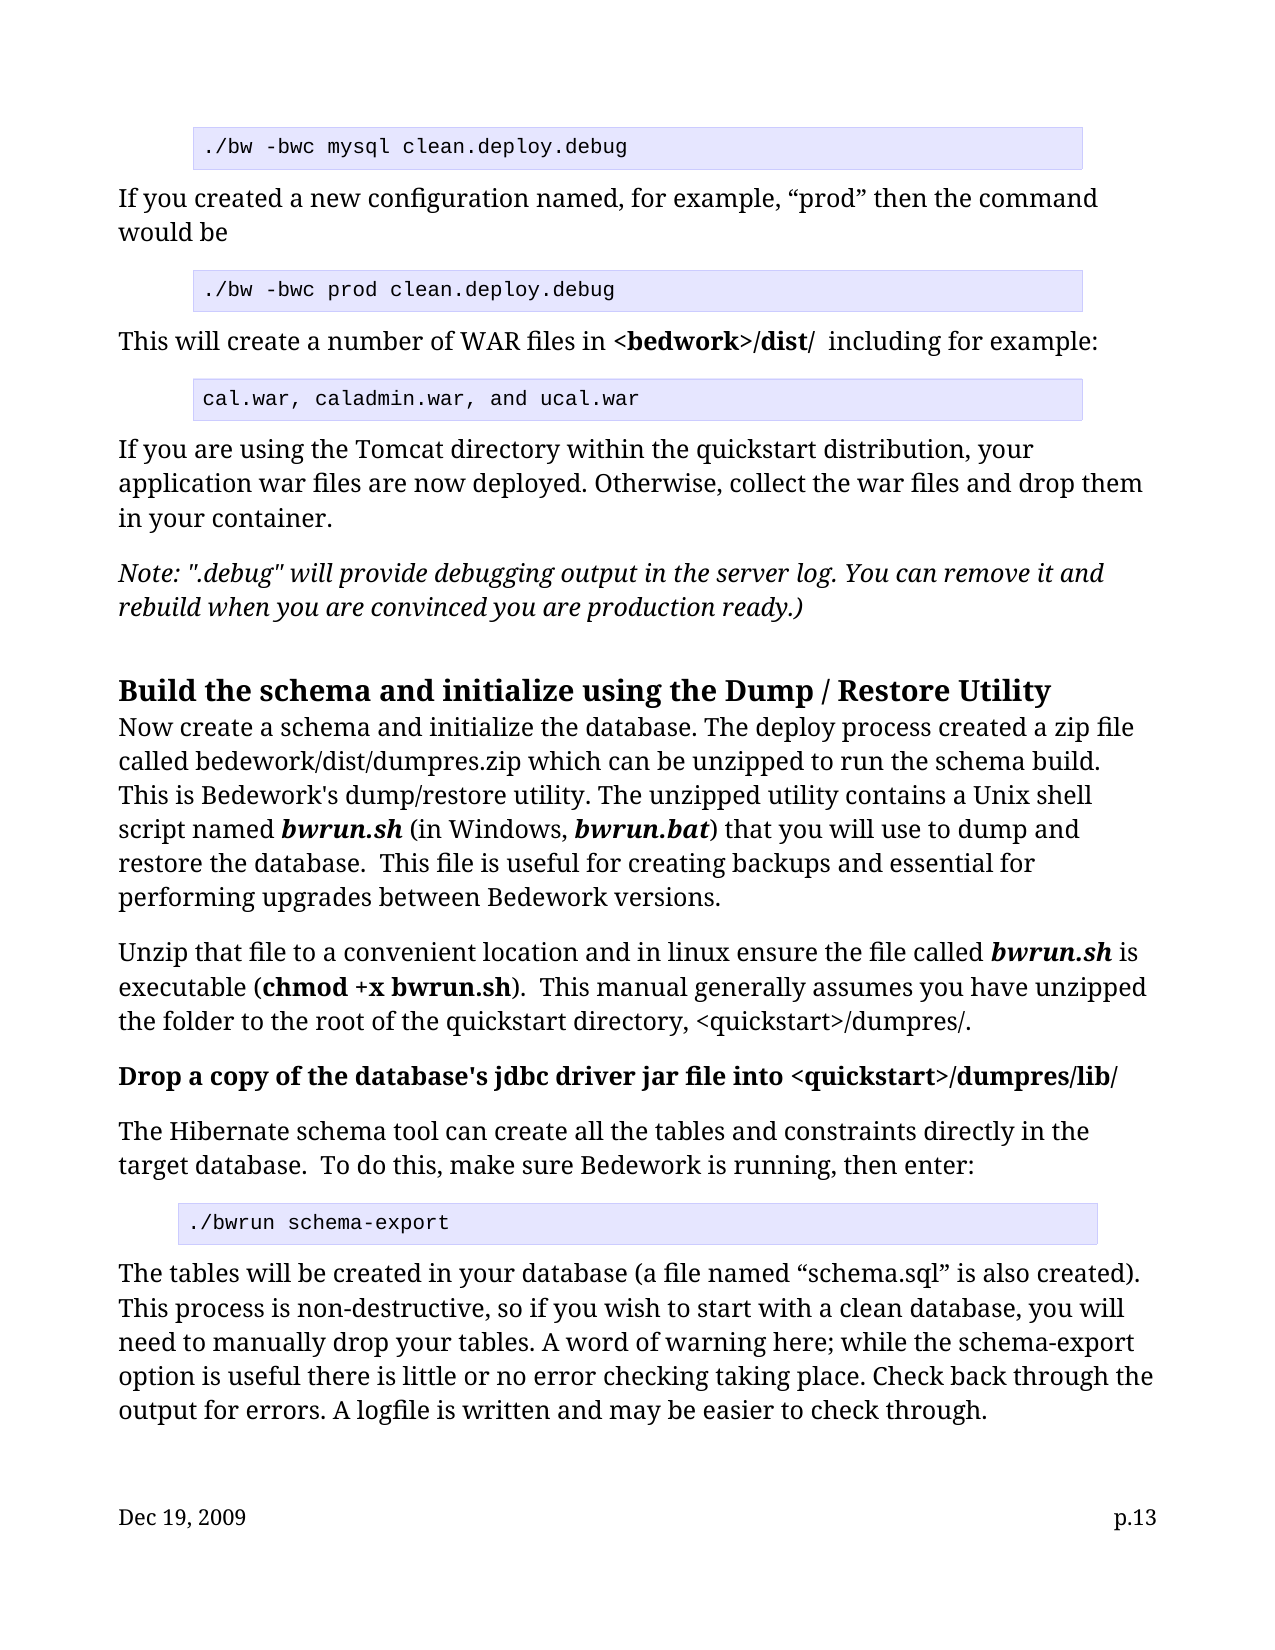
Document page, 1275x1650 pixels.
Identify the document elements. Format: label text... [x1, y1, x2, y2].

text ./bw -bwc mysql clean.deploy.debug [194, 128, 1082, 169]
text ./bw -bwc prod clean.deploy.debug [194, 271, 1082, 311]
subtitle Build the schema and initialize using the Dump / Restore Utility [118, 670, 1157, 710]
text cal.war, caladmin.war, and ucal.war [194, 380, 1082, 420]
text The Hibernate schema tool can create all the tables and constraints directly in the target database. To do this, make sure Bedework is running, then enter: [118, 1113, 1157, 1182]
text Unzip that file to a convenient location and in linux ensure the file called bwrun.sh is executable (chmod +x bwrun.sh). This manual generally assumes you have unzipped the folder to the root of the quickstart directory, <quickstart>/dumpres/. [118, 935, 1157, 1037]
text This will create a number of WAR files in <bedwork>/dist/ including for example: [118, 323, 1157, 357]
text If you created a new configuration named, for example, “prod” then the command would be [118, 181, 1157, 249]
text Note: ".debug" will provide debugging output in the server log. You can remove it and rebuild when you are convinced you are production ready.) [118, 555, 1157, 623]
text Drop a copy of the database's jdbc driver jar file into <quickstart>/dumpres/lib/ [118, 1058, 1157, 1092]
text Now create a schema and initialize the database. The deploy process created a zip file called bedework/dist/dumpres.zip which can be unzipped to run the schema build. This is Bedework's dump/restore utility. The unzipped utility contains a Unix shell script named bwrun.sh (in Windows, bwrun.bat) that you will use to dump and restore the database. This file is useful for creating backups and essential for performing upgrades between Bedework versions. [118, 710, 1157, 914]
text ./bwrun schema-export [179, 1204, 1097, 1244]
text If you are using the Tomcat directory within the quickstart distribution, your application war files are now deployed. Otherwise, collect the war files and drop them in your container. [118, 432, 1157, 534]
text The tables will be created in your database (a file named “schema.sql” is also created). This process is non-destructive, so if you wish to start with a clean database, you will need to manually drop your tables. A word of warning here; while the schema-export option is useful there is little or no error checking taking place. Check back through the output for errors. A logfile is written and may be easier to check through. [118, 1256, 1157, 1426]
